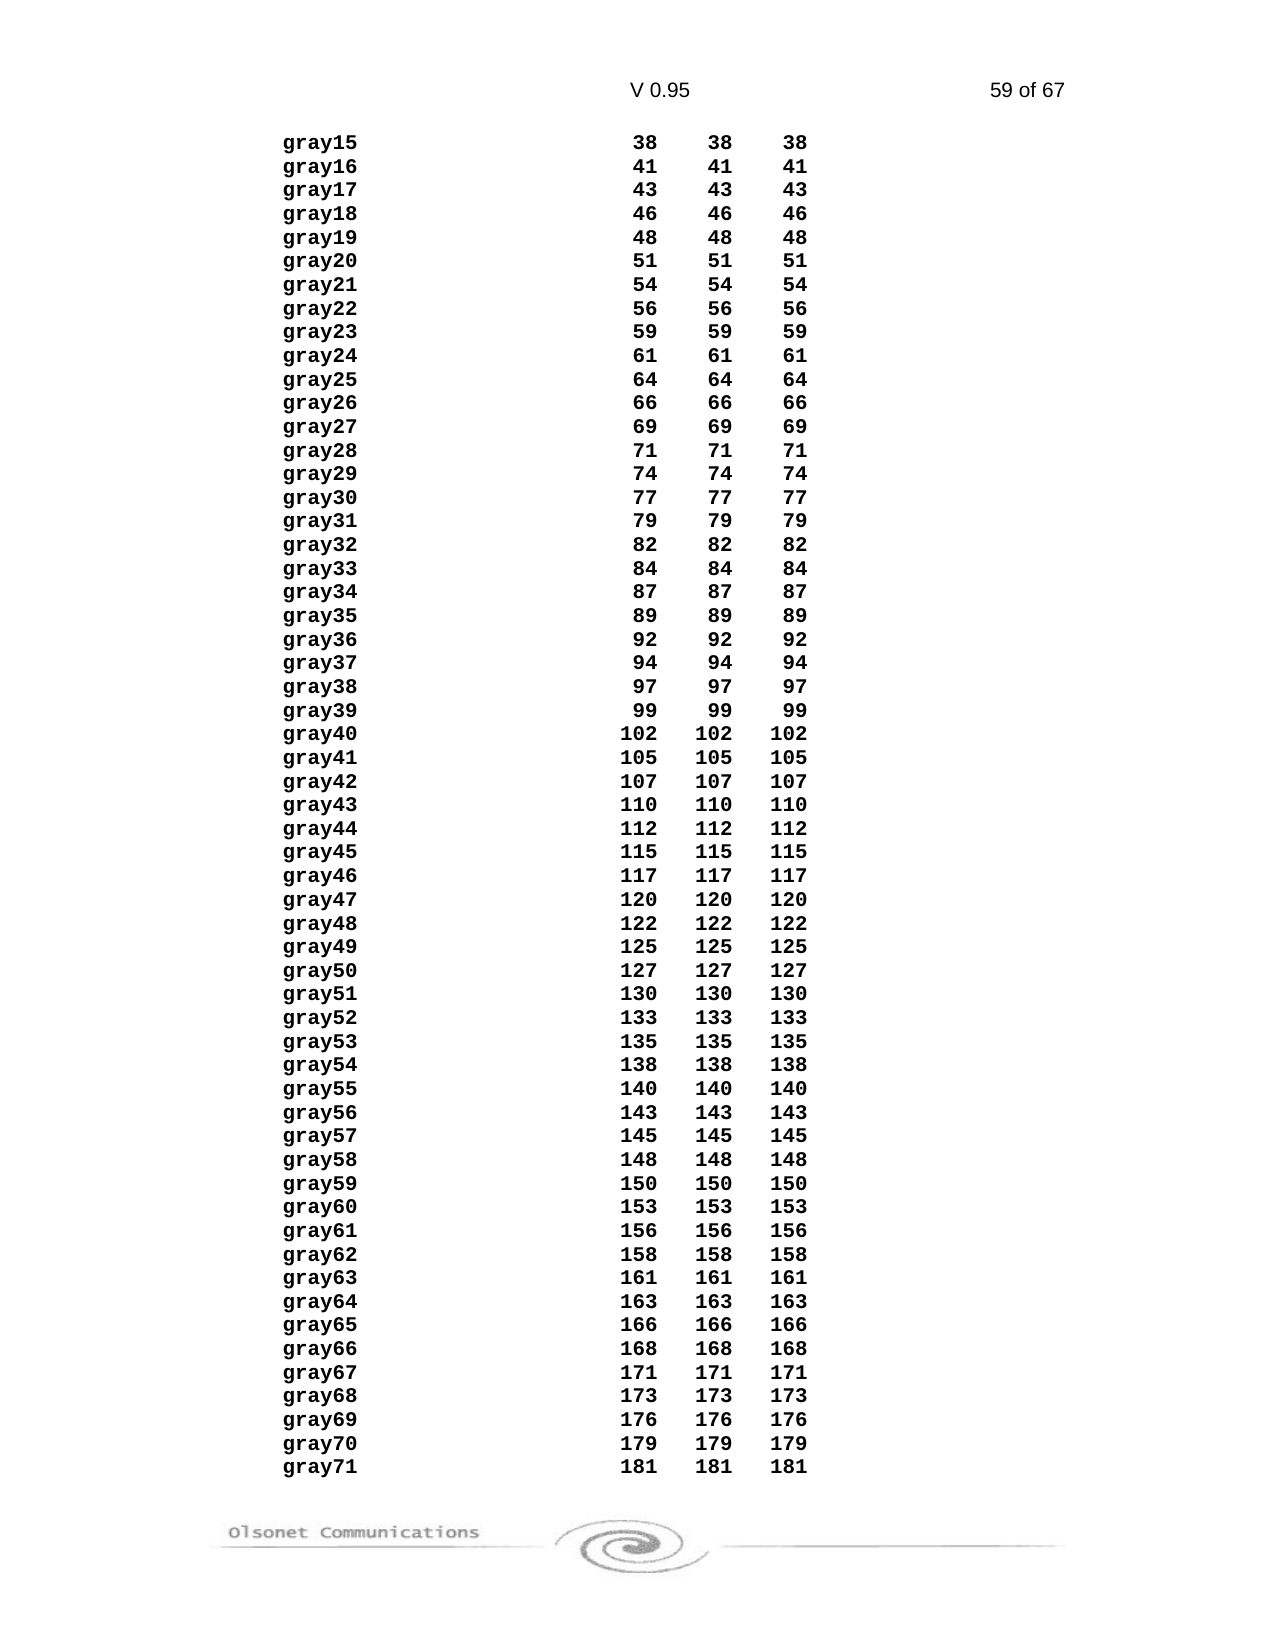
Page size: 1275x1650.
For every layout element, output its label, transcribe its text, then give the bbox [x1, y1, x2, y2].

text gray21 54 54 54 [282, 274, 1065, 298]
text gray62 158 158 158 [282, 1243, 1065, 1267]
text gray65 166 166 166 [282, 1314, 1065, 1338]
text gray18 46 46 46 [282, 203, 1065, 227]
text gray41 105 105 105 [282, 747, 1065, 771]
text gray24 61 61 61 [282, 345, 1065, 369]
text gray25 64 64 64 [282, 369, 1065, 392]
text gray61 156 156 156 [282, 1220, 1065, 1243]
text gray56 143 143 143 [282, 1102, 1065, 1125]
text gray28 71 71 71 [282, 439, 1065, 463]
text gray59 150 150 150 [282, 1173, 1065, 1196]
text gray17 43 43 43 [282, 179, 1065, 203]
text gray55 140 140 140 [282, 1078, 1065, 1102]
text gray67 171 171 171 [282, 1362, 1065, 1385]
text gray51 130 130 130 [282, 983, 1065, 1007]
text gray40 102 102 102 [282, 723, 1065, 747]
text gray57 145 145 145 [282, 1125, 1065, 1149]
text gray29 74 74 74 [282, 463, 1065, 487]
text gray16 41 41 41 [282, 156, 1065, 179]
text gray35 89 89 89 [282, 605, 1065, 629]
text gray58 148 148 148 [282, 1149, 1065, 1173]
text gray60 153 153 153 [282, 1196, 1065, 1220]
text gray26 66 66 66 [282, 392, 1065, 416]
text gray54 138 138 138 [282, 1054, 1065, 1078]
text gray44 112 112 112 [282, 818, 1065, 842]
text gray64 163 163 163 [282, 1291, 1065, 1314]
text gray70 179 179 179 [282, 1433, 1065, 1456]
text gray66 168 168 168 [282, 1338, 1065, 1362]
text gray48 122 122 122 [282, 912, 1065, 936]
text gray39 99 99 99 [282, 700, 1065, 723]
text gray52 133 133 133 [282, 1007, 1065, 1031]
text gray34 87 87 87 [282, 581, 1065, 605]
text gray33 84 84 84 [282, 558, 1065, 581]
text gray68 173 173 173 [282, 1385, 1065, 1409]
text gray42 107 107 107 [282, 771, 1065, 794]
text gray46 117 117 117 [282, 865, 1065, 889]
text gray49 125 125 125 [282, 936, 1065, 960]
text gray23 59 59 59 [282, 321, 1065, 345]
text gray30 77 77 77 [282, 487, 1065, 511]
text gray37 94 94 94 [282, 652, 1065, 676]
text gray19 48 48 48 [282, 227, 1065, 250]
text gray32 82 82 82 [282, 534, 1065, 558]
picture [210, 1504, 1065, 1596]
text gray15 38 38 38 [282, 132, 1065, 156]
text gray36 92 92 92 [282, 629, 1065, 652]
text gray71 181 181 181 [282, 1456, 1065, 1480]
text gray43 110 110 110 [282, 794, 1065, 818]
text gray27 69 69 69 [282, 416, 1065, 439]
text gray53 135 135 135 [282, 1031, 1065, 1054]
text gray45 115 115 115 [282, 842, 1065, 865]
text gray31 79 79 79 [282, 511, 1065, 534]
text gray47 120 120 120 [282, 889, 1065, 912]
text gray38 97 97 97 [282, 676, 1065, 700]
text gray22 56 56 56 [282, 298, 1065, 321]
text gray69 176 176 176 [282, 1409, 1065, 1433]
text gray63 161 161 161 [282, 1267, 1065, 1291]
text gray50 127 127 127 [282, 960, 1065, 983]
text gray20 51 51 51 [282, 250, 1065, 274]
